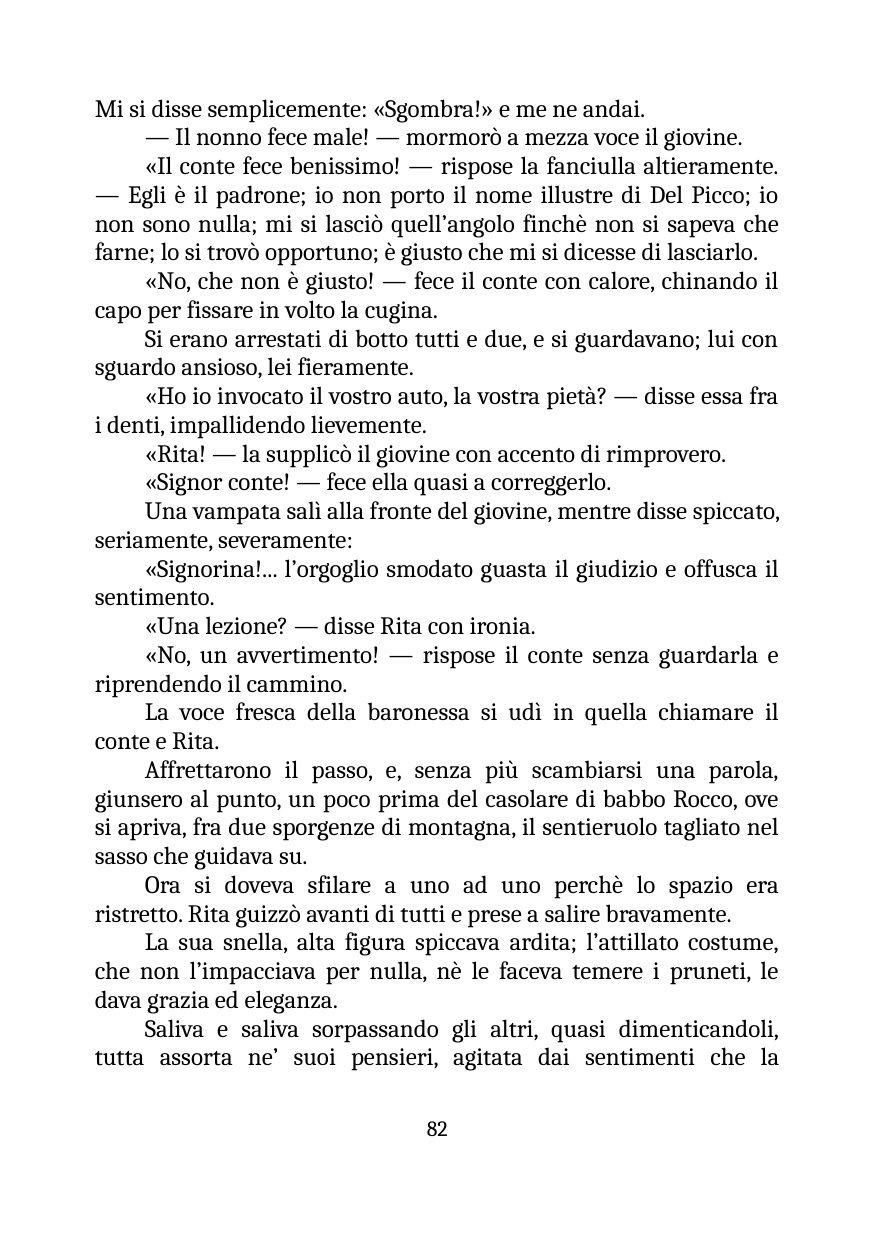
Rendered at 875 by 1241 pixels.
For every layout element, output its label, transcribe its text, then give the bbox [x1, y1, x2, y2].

text «Ho io invocato il vostro auto, la vostra pietà? — disse essa fra i denti, impallidendo lievemente. [94, 382, 779, 439]
text «Signorina!... l’orgoglio smodato guasta il giudizio e offusca il sentimento. [94, 554, 779, 612]
text Mi si disse semplicemente: «Sgombra!» e me ne andai. [94, 94, 779, 123]
text Saliva e saliva sorpassando gli altri, quasi dimenticandoli, tutta assorta ne’ suoi pensieri, agitata dai sentimenti che la [94, 1014, 779, 1072]
text «Una lezione? — disse Rita con ironia. [94, 612, 779, 641]
text Una vampata salì alla fronte del giovine, mentre disse spiccato, seriamente, severamente: [94, 497, 779, 554]
text «Signor conte! — fece ella quasi a correggerlo. [94, 468, 779, 497]
text «No, un avvertimento! — rispose il conte senza guardarla e riprendendo il cammino. [94, 641, 779, 698]
text «Il conte fece benissimo! — rispose la fanciulla altieramente. — Egli è il padrone; io non porto il nome illustre di Del Picco; io non sono nulla; mi si lasciò quell’angolo finchè non si sapeva che farne; lo si trovò opportuno; è giusto che mi si dicesse di lasciarlo. [94, 152, 779, 267]
text La sua snella, alta figura spiccava ardita; l’attillato costume, che non l’impacciava per nulla, nè le faceva temere i pruneti, le dava grazia ed eleganza. [94, 928, 779, 1014]
text Affrettarono il passo, e, senza più scambiarsi una parola, giunsero al punto, un poco prima del casolare di babbo Rocco, ove si apriva, fra due sporgenze di montagna, il sentieruolo tagliato nel sasso che guidava su. [94, 756, 779, 871]
text La voce fresca della baronessa si udì in quella chiamare il conte e Rita. [94, 698, 779, 756]
text «No, che non è giusto! — fece il conte con calore, chinando il capo per fissare in volto la cugina. [94, 267, 779, 324]
text — Il nonno fece male! — mormorò a mezza voce il giovine. [94, 123, 779, 152]
text Ora si doveva sfilare a uno ad uno perchè lo spazio era ristretto. Rita guizzò avanti di tutti e prese a salire bravamente. [94, 871, 779, 928]
text «Rita! — la supplicò il giovine con accento di rimprovero. [94, 439, 779, 468]
text Si erano arrestati di botto tutti e due, e si guardavano; lui con sguardo ansioso, lei fieramente. [94, 324, 779, 382]
